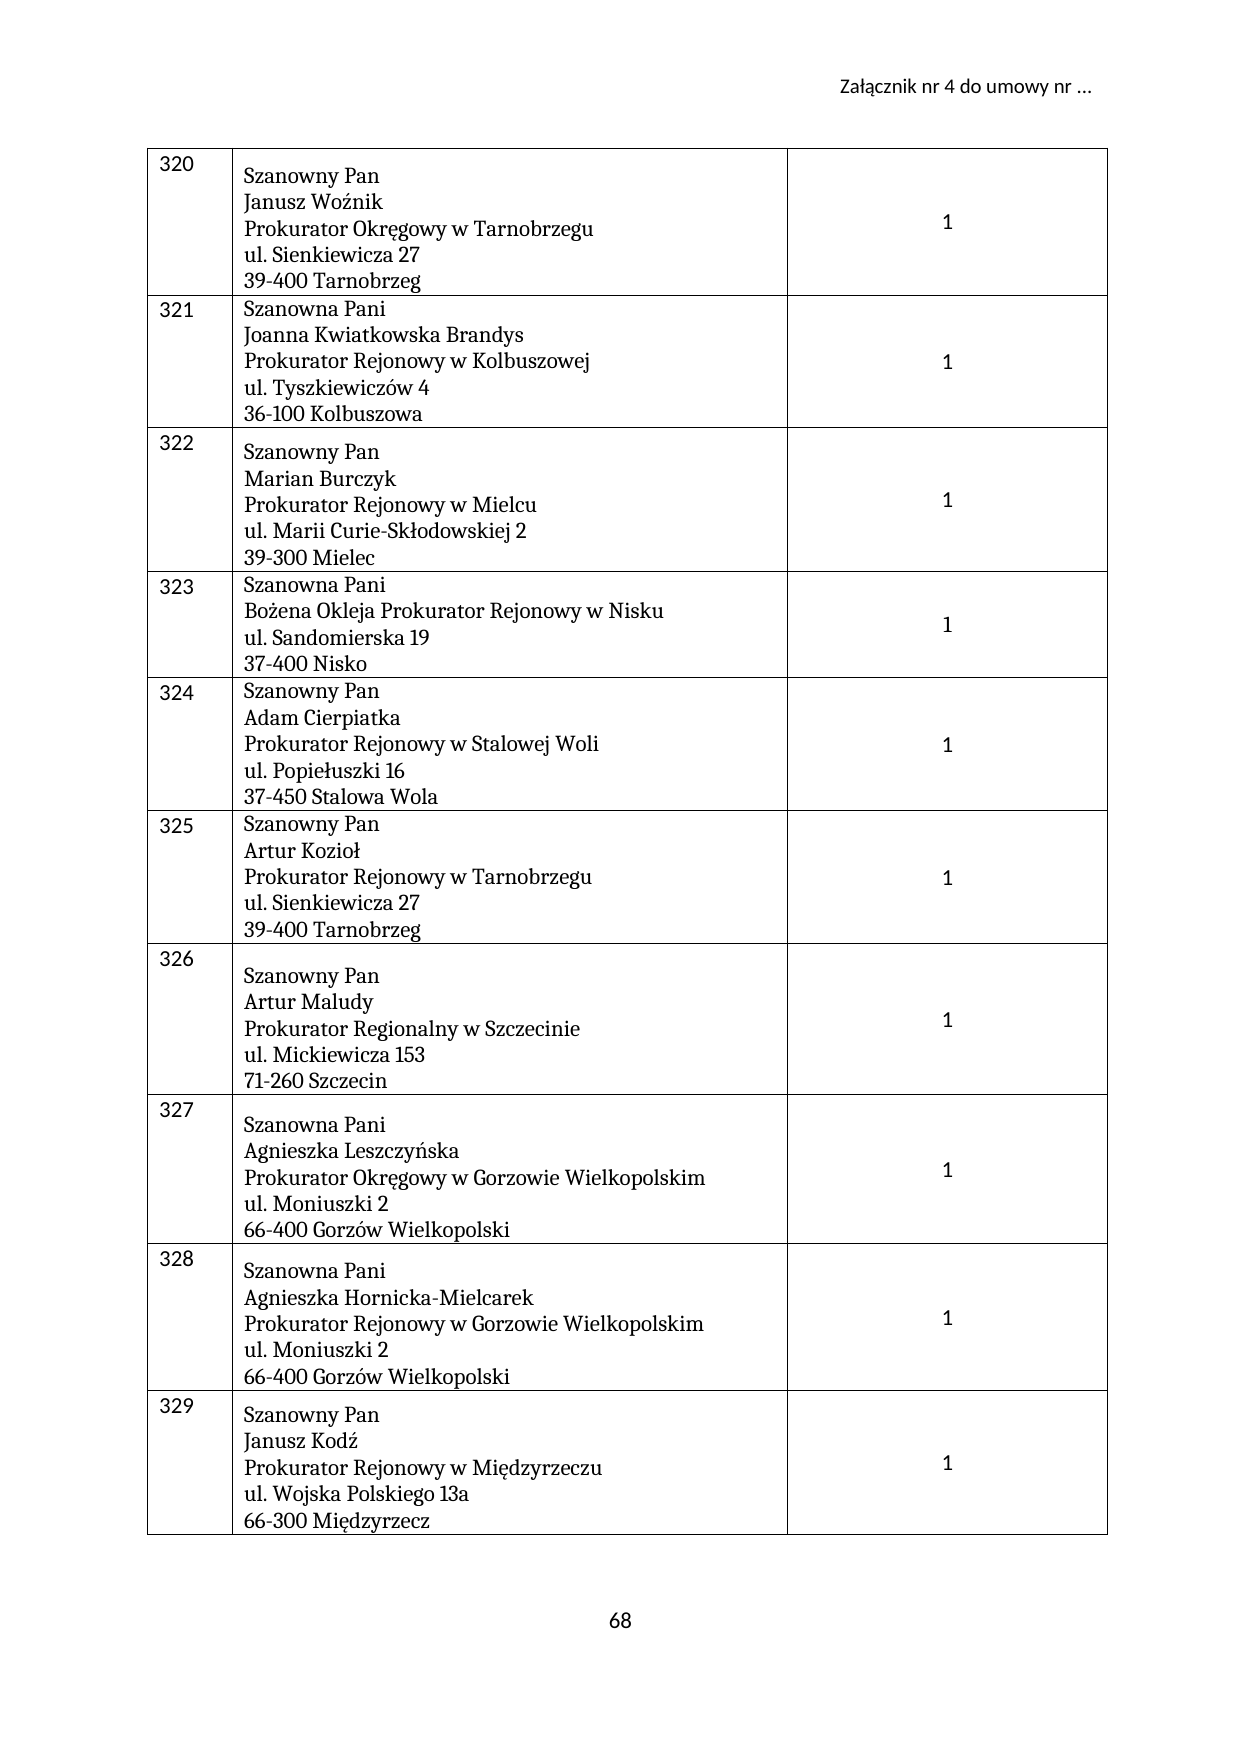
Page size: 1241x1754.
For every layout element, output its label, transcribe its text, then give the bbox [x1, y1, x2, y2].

table_cell Szanowna Pani Agnieszka Leszczyńska Prokurator Okręgowy w Gorzowie Wielkopolskim ul. Moniuszki 2 66-400 Gorzów Wielkopolski [233, 1095, 787, 1243]
table_cell Szanowny Pan Marian Burczyk Prokurator Rejonowy w Mielcu ul. Marii Curie-Skłodowskiej 2 39-300 Mielec [233, 428, 787, 571]
table_cell Szanowna Pani Bożena Okleja Prokurator Rejonowy w Nisku ul. Sandomierska 19 37-400 Nisko [233, 572, 787, 677]
table_cell Szanowna Pani Joanna Kwiatkowska Brandys Prokurator Rejonowy w Kolbuszowej ul. Tyszkiewiczów 4 36-100 Kolbuszowa [233, 296, 787, 427]
table_cell 320 [148, 149, 232, 294]
table_cell 327 [148, 1095, 232, 1243]
table_cell 325 [148, 811, 232, 943]
table_cell Szanowny Pan Janusz Kodź Prokurator Rejonowy w Międzyrzeczu ul. Wojska Polskiego 13a 66-300 Międzyrzecz [233, 1391, 787, 1534]
table_cell 1 [788, 572, 1107, 677]
table_cell 329 [148, 1391, 232, 1534]
table_cell 1 [788, 428, 1107, 571]
table_cell 1 [788, 1095, 1107, 1243]
table_cell Szanowny Pan Artur Kozioł Prokurator Rejonowy w Tarnobrzegu ul. Sienkiewicza 27 39-400 Tarnobrzeg [233, 811, 787, 943]
table_cell 322 [148, 428, 232, 571]
table_cell Szanowna Pani Agnieszka Hornicka-Mielcarek Prokurator Rejonowy w Gorzowie Wielkopolskim ul. Moniuszki 2 66-400 Gorzów Wielkopolski [233, 1244, 787, 1390]
table_cell Szanowny Pan Janusz Woźnik Prokurator Okręgowy w Tarnobrzegu ul. Sienkiewicza 27 39-400 Tarnobrzeg [233, 149, 787, 294]
table_cell 1 [788, 944, 1107, 1094]
table_cell 321 [148, 296, 232, 427]
table_cell Szanowny Pan Adam Cierpiatka Prokurator Rejonowy w Stalowej Woli ul. Popiełuszki 16 37-450 Stalowa Wola [233, 678, 787, 810]
table_cell 1 [788, 149, 1107, 294]
table_cell 324 [148, 678, 232, 810]
table_cell 1 [788, 811, 1107, 943]
table_cell 1 [788, 1391, 1107, 1534]
table_cell 328 [148, 1244, 232, 1390]
table_cell 1 [788, 678, 1107, 810]
table_cell 326 [148, 944, 232, 1094]
table_cell 323 [148, 572, 232, 677]
table_cell Szanowny Pan Artur Maludy Prokurator Regionalny w Szczecinie ul. Mickiewicza 153 71-260 Szczecin [233, 944, 787, 1094]
table_cell 1 [788, 1244, 1107, 1390]
table_cell 1 [788, 296, 1107, 427]
